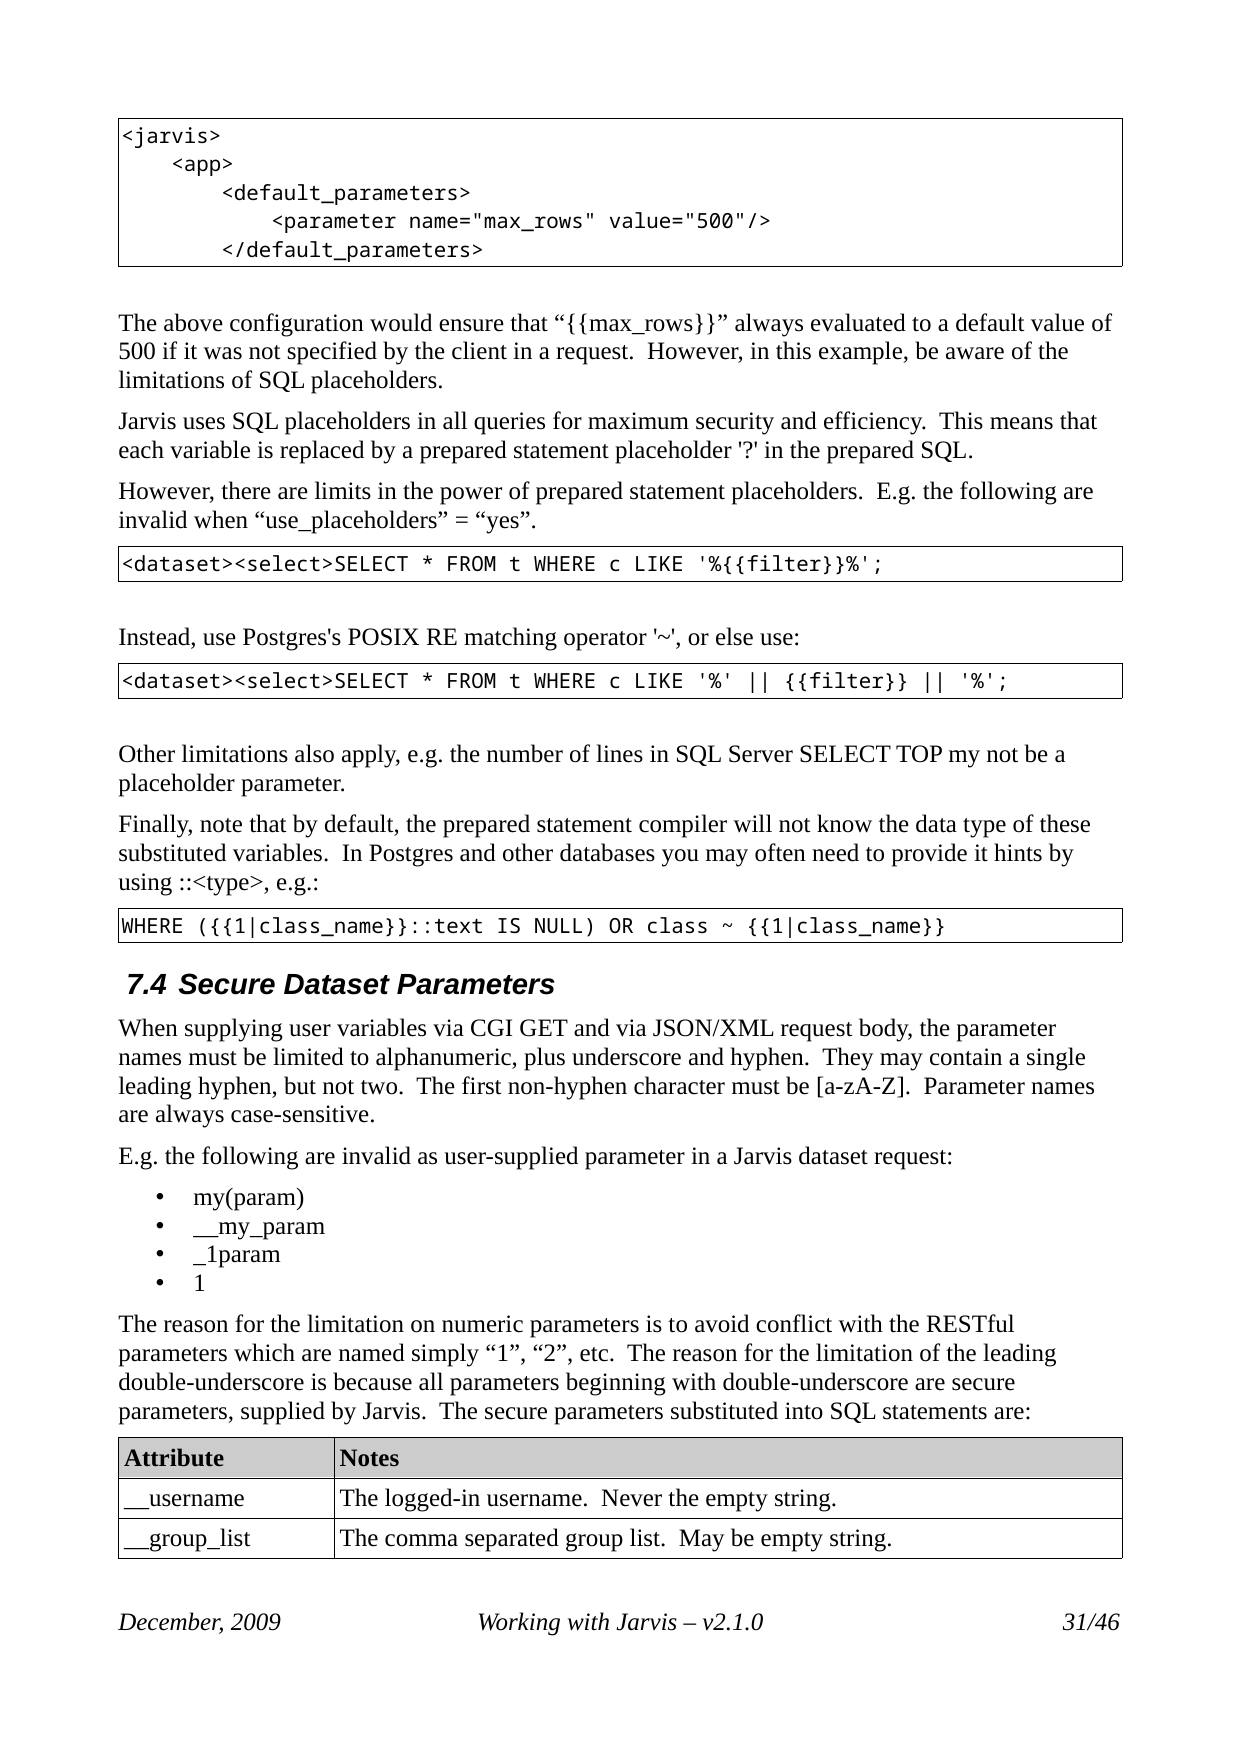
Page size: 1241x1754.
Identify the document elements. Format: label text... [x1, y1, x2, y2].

text E.g. the following are invalid as user-supplied parameter in a Jarvis dataset request: [118, 1141, 1122, 1169]
text When supplying user variables via CGI GET and via JSON/XML request body, the parameter names must be limited to alphanumeric, plus underscore and hyphen. They may contain a single leading hyphen, but not two. The first non-hyphen character must be [a-zA-Z]. Parameter names are always case-sensitive. [118, 1013, 1122, 1128]
list __my_param [156, 1211, 1122, 1239]
table_cell The logged-in username. Never the empty string. [335, 1479, 1122, 1518]
table_cell The comma separated group list. May be empty string. [335, 1519, 1122, 1558]
text <dataset><select>SELECT * FROM t WHERE c LIKE '%' || {{filter}} || '%'; [119, 664, 1122, 698]
subtitle Secure Dataset Parameters [118, 967, 1122, 1001]
list _1param [156, 1239, 1122, 1268]
text However, there are limits in the power of prepared statement placeholders. E.g. the following are invalid when “use_placeholders” = “yes”. [118, 476, 1122, 534]
table_cell __group_list [119, 1519, 334, 1558]
text Instead, use Postgres's POSIX RE matching operator '~', or else use: [118, 622, 1122, 651]
table_header Notes [335, 1438, 1122, 1477]
table_header Attribute [119, 1438, 334, 1477]
text WHERE ({{1|class_name}}::text IS NULL) OR class ~ {{1|class_name}} [119, 909, 1122, 942]
text The reason for the limitation on numeric parameters is to avoid conflict with the RESTful parameters which are named simply “1”, “2”, etc. The reason for the limitation of the leading double-underscore is because all parameters beginning with double-underscore are secure parameters, supplied by Jarvis. The secure parameters substituted into SQL statements are: [118, 1309, 1122, 1424]
table_cell __username [119, 1479, 334, 1518]
text <jarvis> [119, 119, 1122, 147]
text The above configuration would ensure that “{{max_rows}}” always evaluated to a default value of 500 if it was not specified by the client in a request. However, in this example, be aware of the limitations of SQL placeholders. [118, 308, 1122, 394]
text Other limitations also apply, e.g. the number of lines in SQL Server SELECT TOP my not be a placeholder parameter. [118, 739, 1122, 797]
list 1 [156, 1268, 1122, 1297]
text Finally, note that by default, the prepared statement compiler will not know the data type of these substituted variables. In Postgres and other databases you may often need to provide it hints by using ::<type>, e.g.: [118, 809, 1122, 895]
text <app> [119, 147, 1122, 175]
text Jarvis uses SQL placeholders in all queries for maximum security and efficiency. This means that each variable is replaced by a prepared statement placeholder '?' in the prepared SQL. [118, 406, 1122, 464]
text </default_parameters> [119, 232, 1122, 266]
list my(param) [156, 1182, 1122, 1211]
text <default_parameters> [119, 175, 1122, 203]
text <dataset><select>SELECT * FROM t WHERE c LIKE '%{{filter}}%'; [119, 547, 1122, 581]
text <parameter name="max_rows" value="500"/> [119, 203, 1122, 232]
